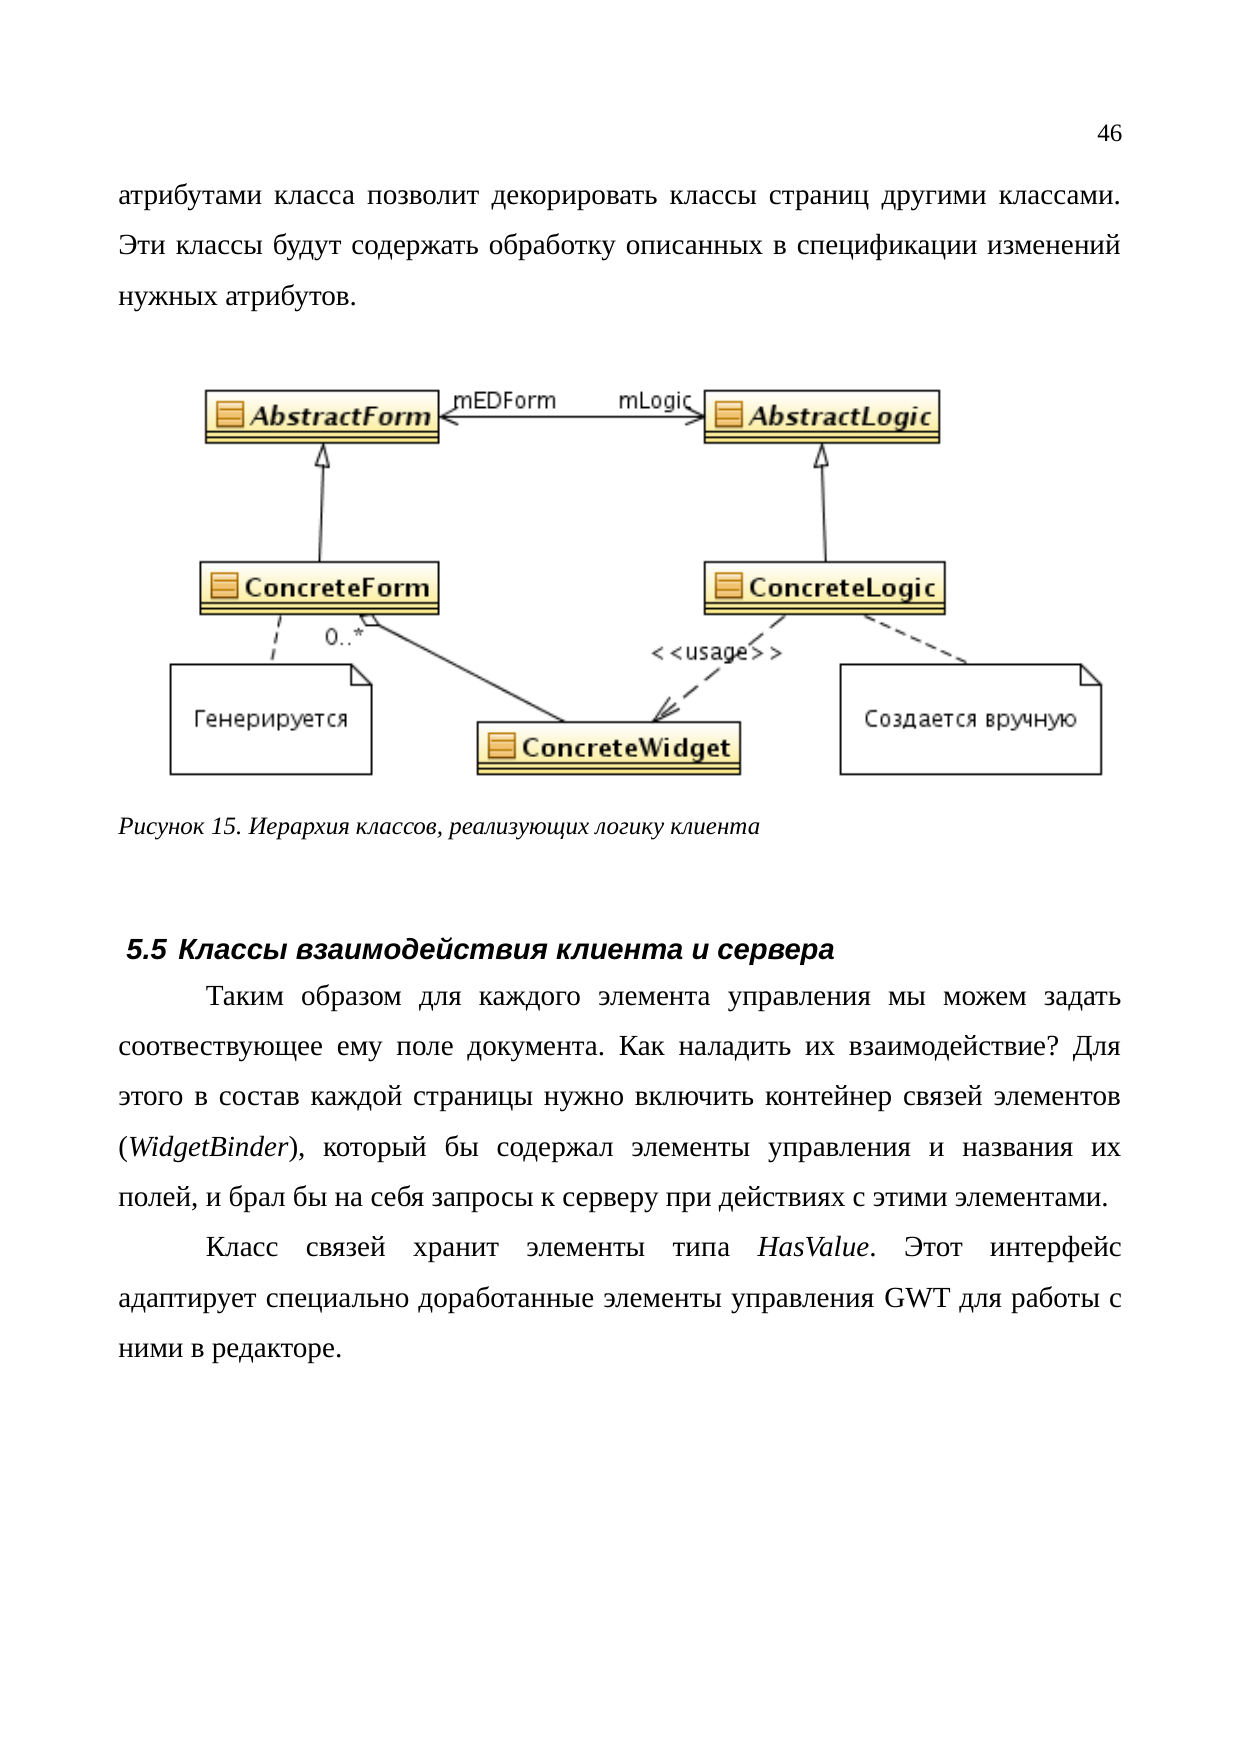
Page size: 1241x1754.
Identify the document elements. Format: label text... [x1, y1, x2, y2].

text Таким образом для каждого элемента управления мы можем задать соотвествующее ему поле документа. Как наладить их взаимодействие? Для этого в состав каждой страницы нужно включить контейнер связей элементов (WidgetBinder), который бы содержал элементы управления и названия их полей, и брал бы на себя запросы к серверу при действиях с этими элементами. [118, 978, 1122, 1213]
text Класс связей хранит элементы типа HasValue. Этот интерфейс адаптирует специально доработанные элементы управления GWT для работы с ними в редакторе. [118, 1229, 1122, 1363]
picture [118, 340, 1123, 811]
text Рисунок 15. Иерархия классов, реализующих логику клиента [118, 811, 1122, 840]
text атрибутами класса позволит декорировать классы страниц другими классами. Эти классы будут содержать обработку описанных в спецификации изменений нужных атрибутов. [118, 177, 1122, 311]
subtitle Классы взаимодействия клиента и сервера [118, 932, 1122, 965]
